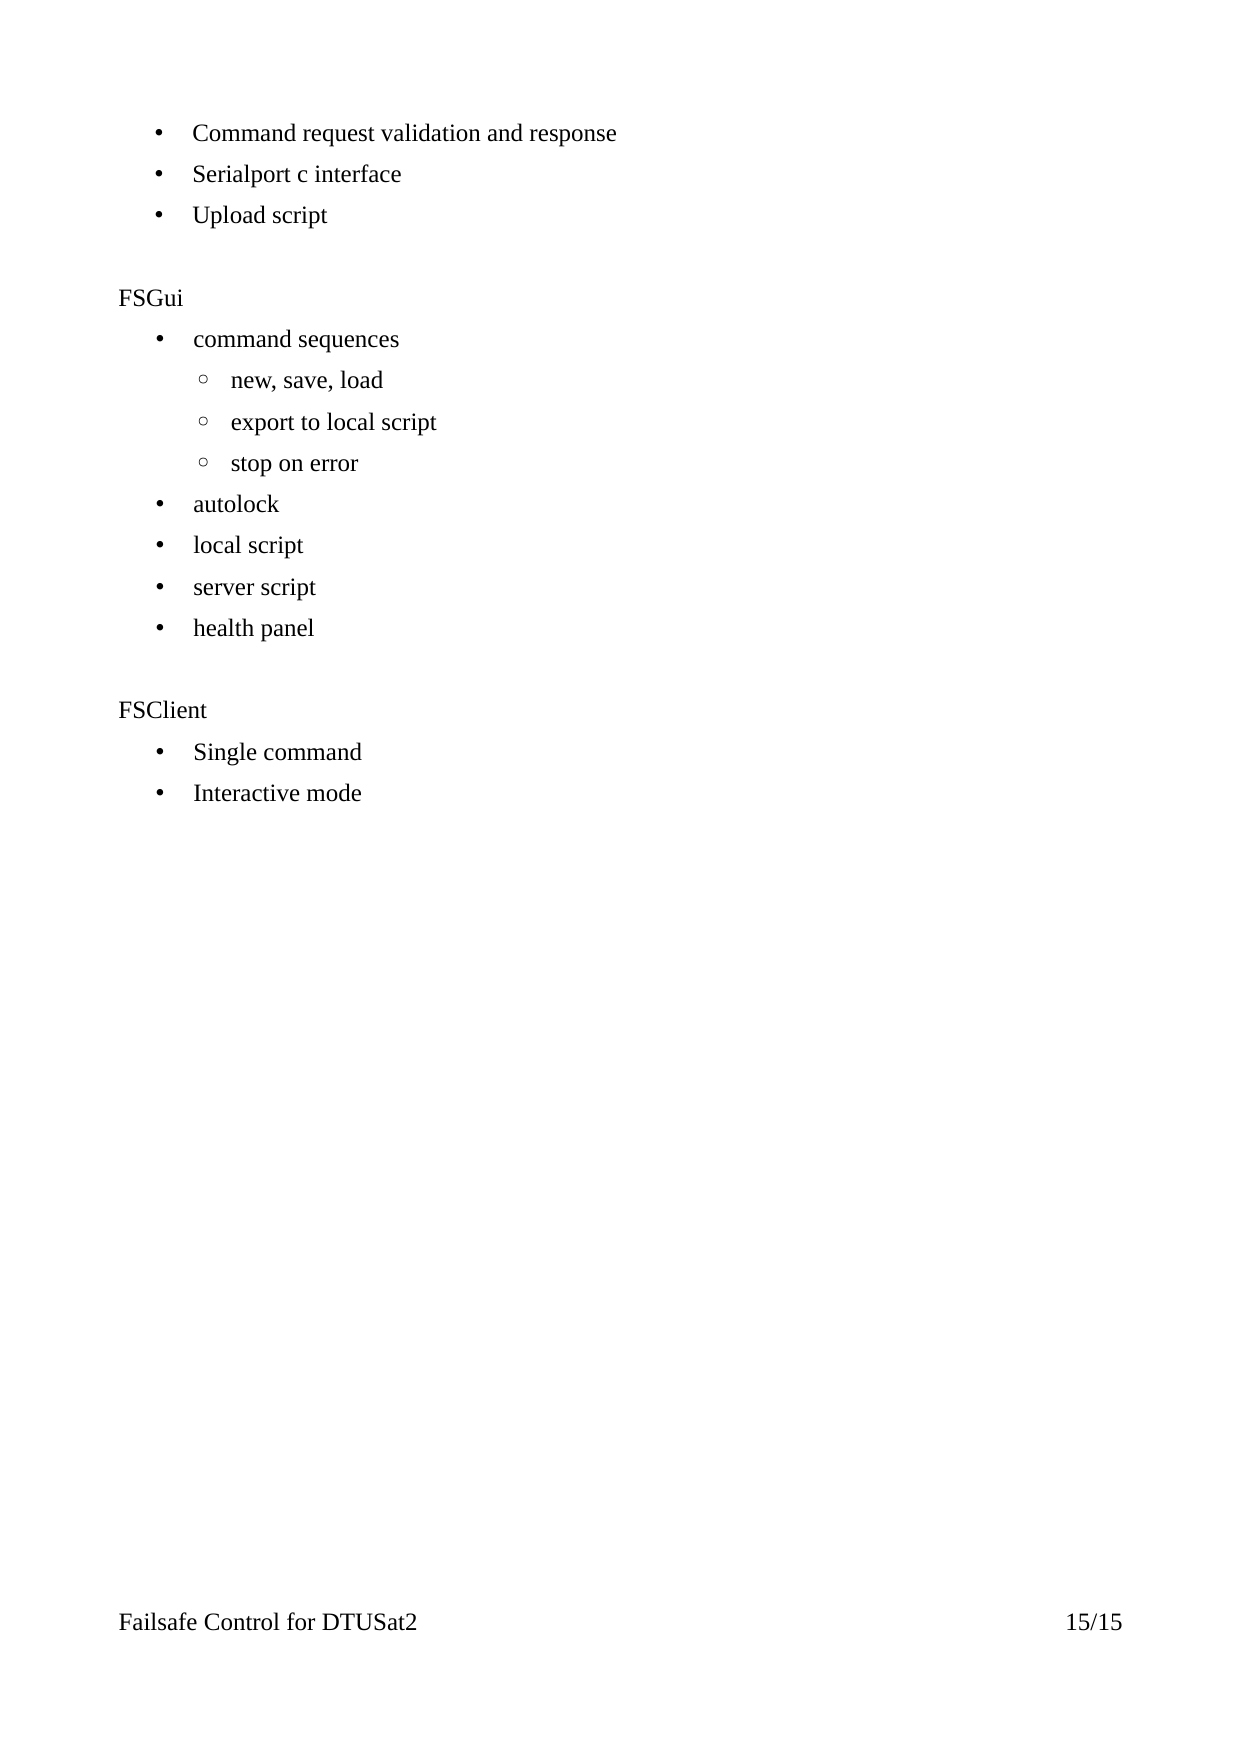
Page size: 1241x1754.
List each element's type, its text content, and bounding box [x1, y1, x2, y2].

list Serialport c interface [154, 159, 1122, 188]
text FSGui [118, 283, 1122, 312]
text FSClient [118, 696, 1122, 724]
list Single command [156, 737, 1122, 766]
list stop on error [193, 448, 1122, 477]
list Interactive mode [156, 778, 1122, 807]
list Command request validation and response [154, 118, 1122, 147]
list command sequences [156, 324, 1122, 353]
list autolock [156, 489, 1122, 518]
list health panel [156, 613, 1122, 642]
list export to local script [193, 407, 1122, 436]
list new, save, load [193, 366, 1122, 394]
list Upload script [154, 201, 1122, 229]
list server script [156, 572, 1122, 601]
list local script [156, 531, 1122, 559]
